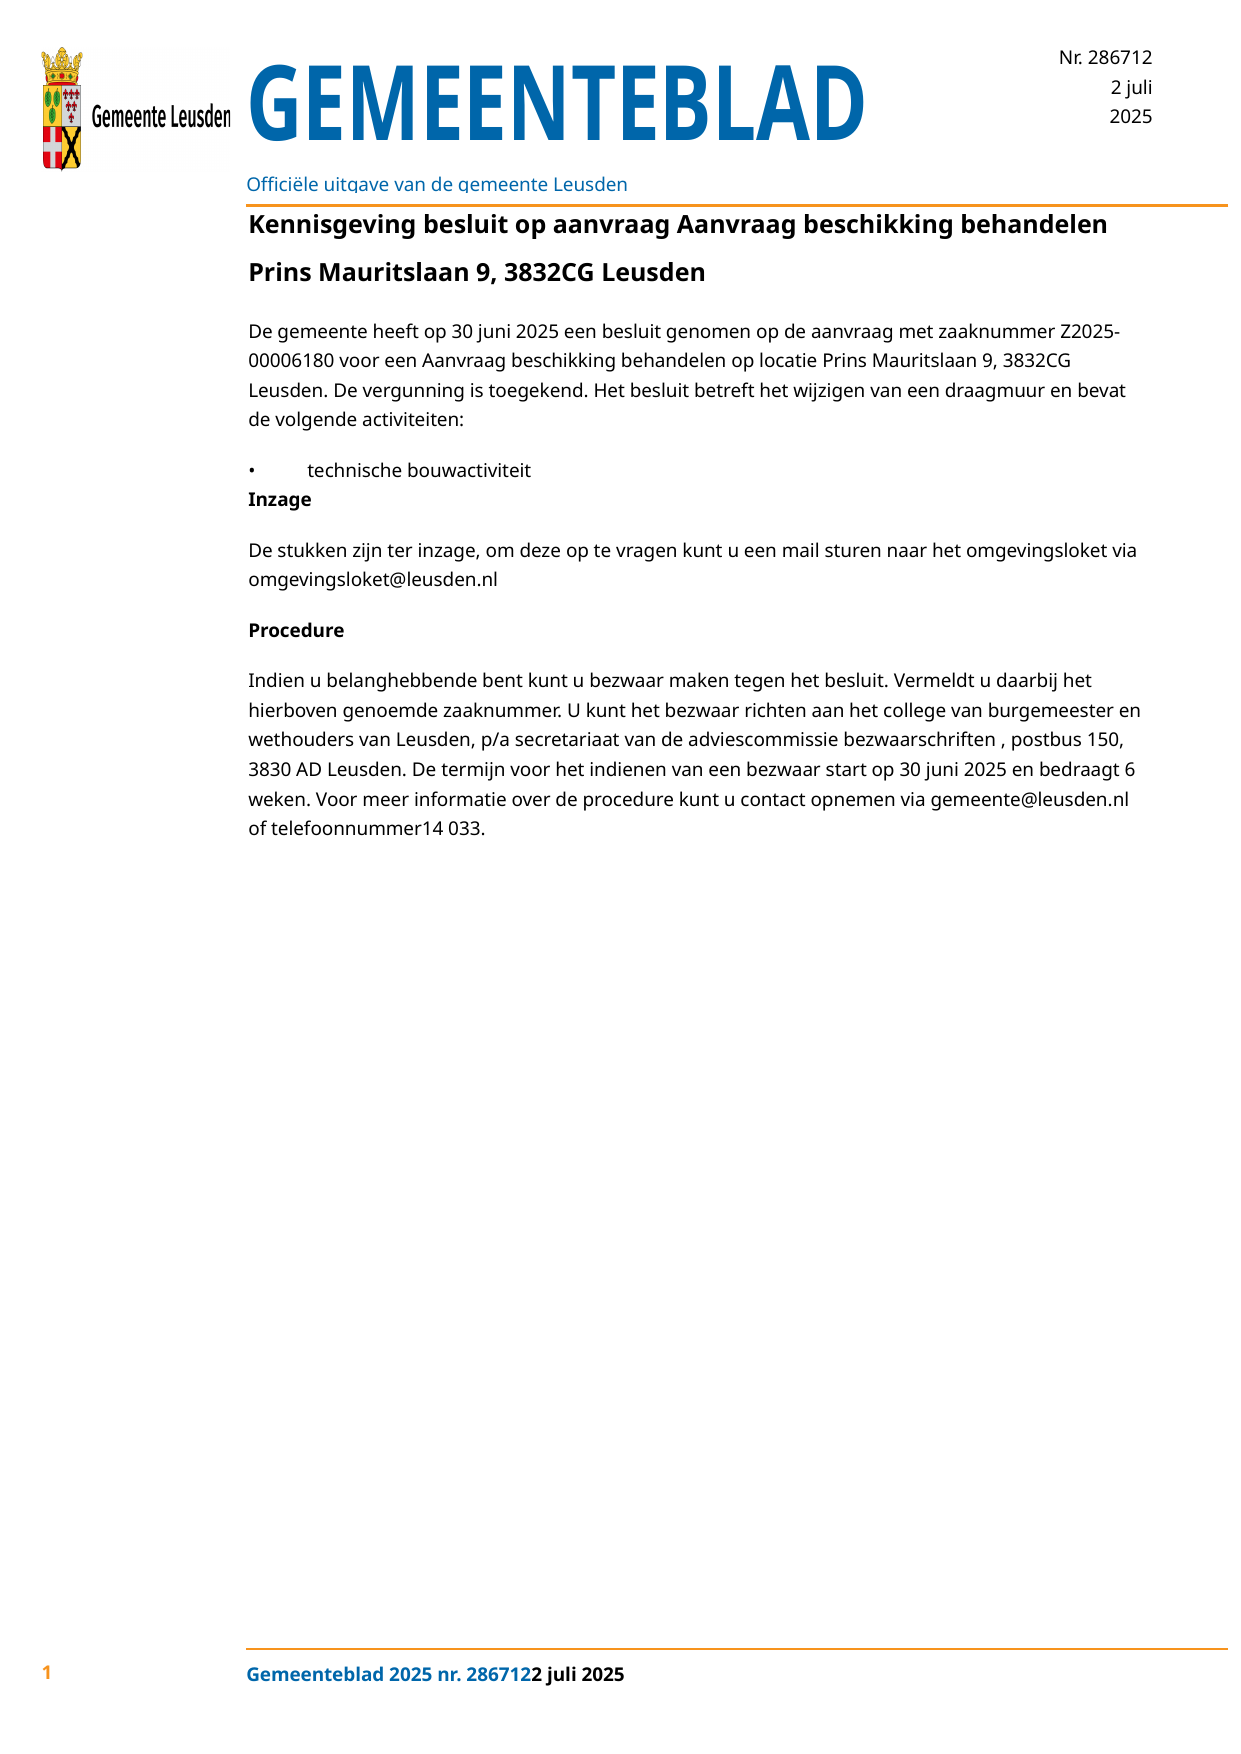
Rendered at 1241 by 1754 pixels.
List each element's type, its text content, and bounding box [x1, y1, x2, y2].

text De stukken zijn ter inzage, om deze op te vragen kunt u een mail sturen naar het omgevingsloket via omgevingsloket@leusden.nl [248, 537, 1152, 592]
list technische bouwactiviteit [248, 457, 1152, 483]
text Indien u belanghebbende bent kunt u bezwaar maken tegen het besluit. Vermeldt u daarbij het hierboven genoemde zaaknummer. U kunt het bezwaar richten aan het college van burgemeester en wethouders van Leusden, p/a secretariaat van de adviescommissie bezwaarschriften , postbus 150, 3830 AD Leusden. De termijn voor het indienen van een bezwaar start op 30 juni 2025 en bedraagt 6 weken. Voor meer informatie over de procedure kunt u contact opnemen via gemeente@leusden.nl of telefoonnummer14 033. [248, 667, 1152, 841]
picture [41, 47, 231, 172]
text De gemeente heeft op 30 juni 2025 een besluit genomen op de aanvraag met zaaknummer Z2025-00006180 voor een Aanvraag beschikking behandelen op locatie Prins Mauritslaan 9, 3832CG Leusden. De vergunning is toegekend. Het besluit betreft het wijzigen van een draagmuur en bevat de volgende activiteiten: [248, 318, 1152, 432]
text Kennisgeving besluit op aanvraag Aanvraag beschikking behandelen Prins Mauritslaan 9, 3832CG Leusden [248, 207, 1152, 288]
text Procedure [248, 617, 1152, 643]
text Inzage [248, 487, 1152, 512]
